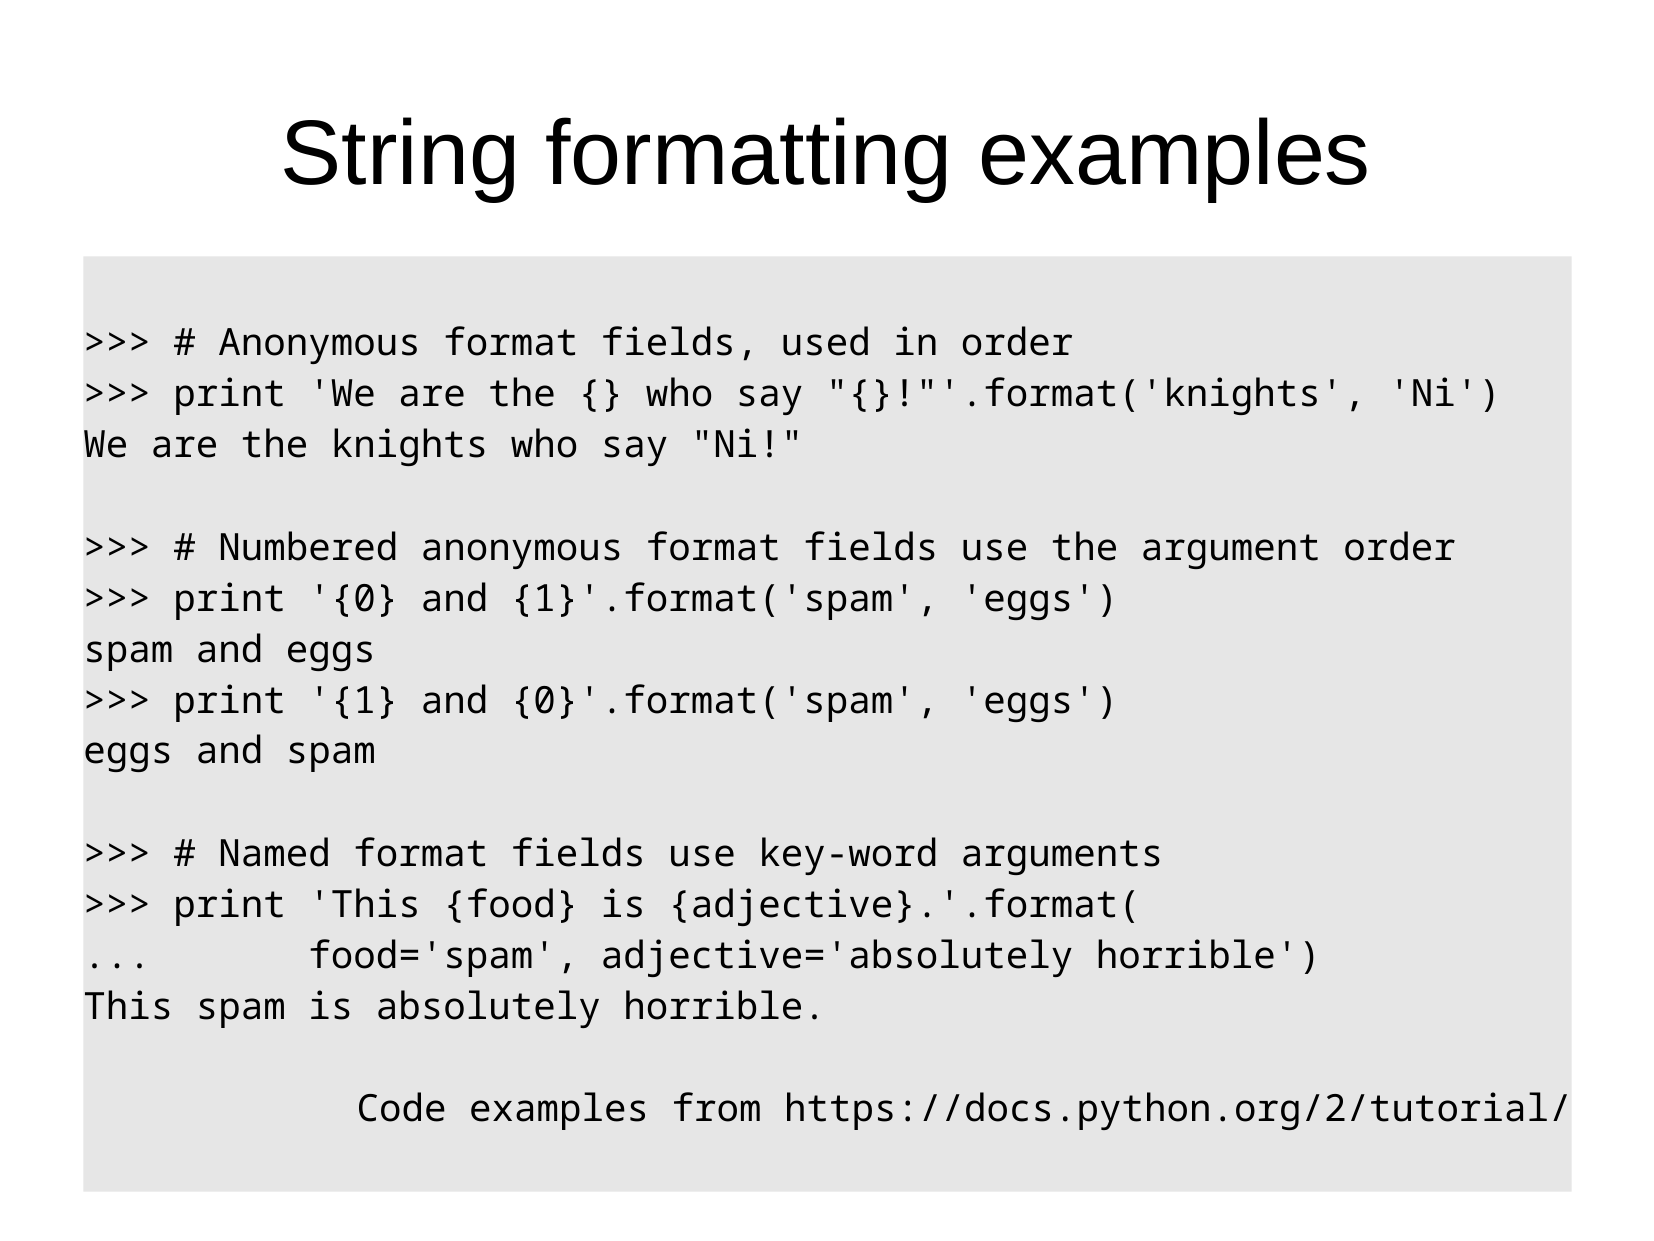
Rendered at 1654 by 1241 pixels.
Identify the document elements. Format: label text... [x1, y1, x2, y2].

title String formatting examples [82, 49, 1571, 257]
text_box >>> # Anonymous format fields, used in order >>> print 'We are the {} who say "{}!"'.format('knights', 'Ni') We are the knights who say "Ni!" >>> # Numbered anonymous format fields use the argument order >>> print '{0} and {1}'.format('spam', 'eggs') spam and eggs >>> print '{1} and {0}'.format('spam', 'eggs') eggs and spam >>> # Named format fields use key-word arguments >>> print 'This {food} is {adjective}.'.format( ... food='spam', adjective='absolutely horrible') This spam is absolutely horrible. Code examples from https://docs.python.org/2/tutorial/ [83, 256, 1572, 1192]
